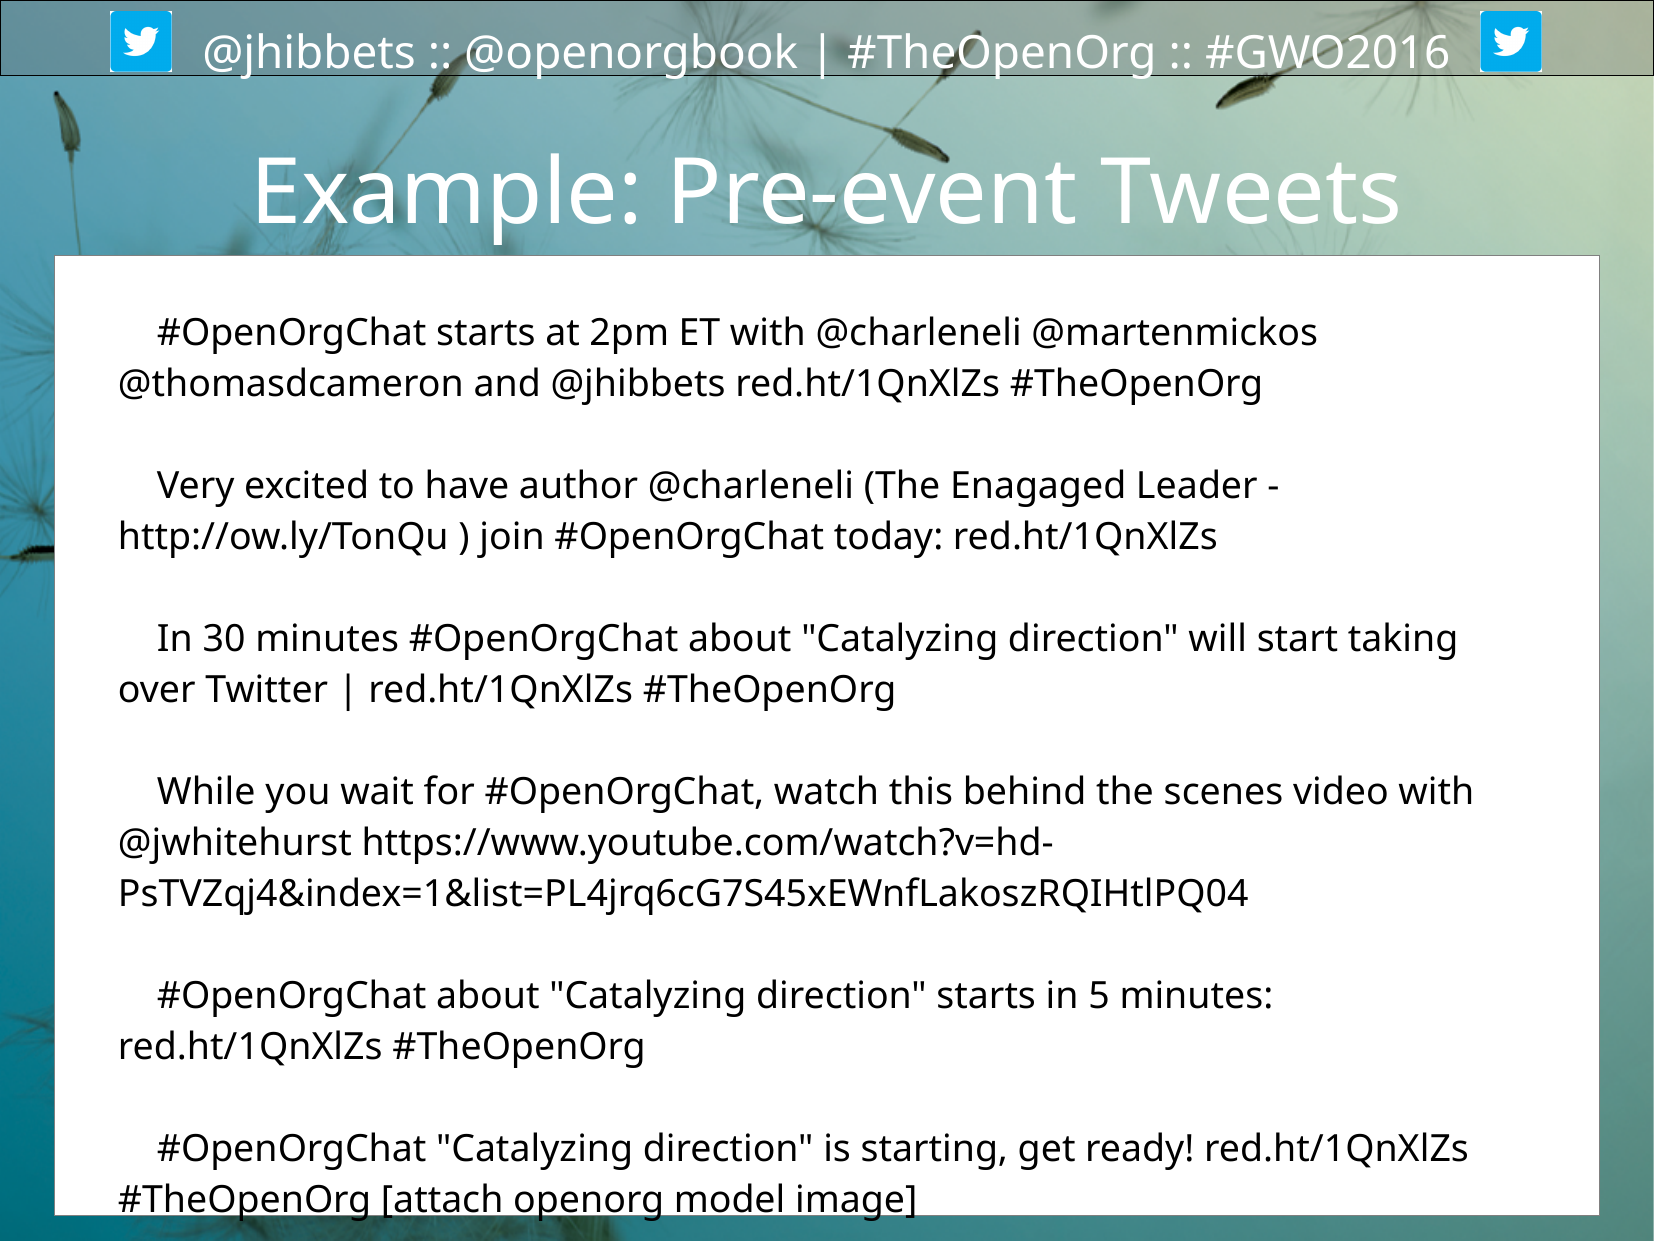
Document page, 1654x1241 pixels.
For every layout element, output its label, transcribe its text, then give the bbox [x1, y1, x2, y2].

text_box [865, 1194, 877, 1210]
picture [0, 76, 1654, 1241]
text_box #OpenOrgChat starts at 2pm ET with @charleneli @martenmickos @thomasdcameron and @jhibbets red.ht/1QnXlZs #TheOpenOrg Very excited to have author @charleneli (The Enagaged Leader - http://ow.ly/TonQu ) join #OpenOrgChat today: red.ht/1QnXlZs In 30 minutes #OpenOrgChat about "Catalyzing direction" will start taking over Twitter | red.ht/1QnXlZs #TheOpenOrg While you wait for #OpenOrgChat, watch this behind the scenes video with @jwhitehurst https://www.youtube.com/watch?v=hd-PsTVZqj4&index=1&list=PL4jrq6cG7S45xEWnfLakoszRQIHtlPQ04 #OpenOrgChat about "Catalyzing direction" starts in 5 minutes: red.ht/1QnXlZs #TheOpenOrg #OpenOrgChat "Catalyzing direction" is starting, get ready! red.ht/1QnXlZs #TheOpenOrg [attach openorg model image] Next #openorgchat starts soon @mairin @dmirams @JosepMLozano @maximumchange @OpenMatt @lcongdon @brentholden @jackieyeaney @BryanZwan3 [103, 298, 1561, 1184]
text_box [54, 255, 1600, 1216]
title Example: Pre-event Tweets [82, 84, 1571, 255]
text_box [541, 1194, 553, 1210]
text_box [353, 1194, 365, 1210]
picture [125, 28, 157, 55]
text_box [646, 1194, 658, 1210]
picture [1495, 28, 1527, 55]
text_box [242, 1194, 254, 1210]
